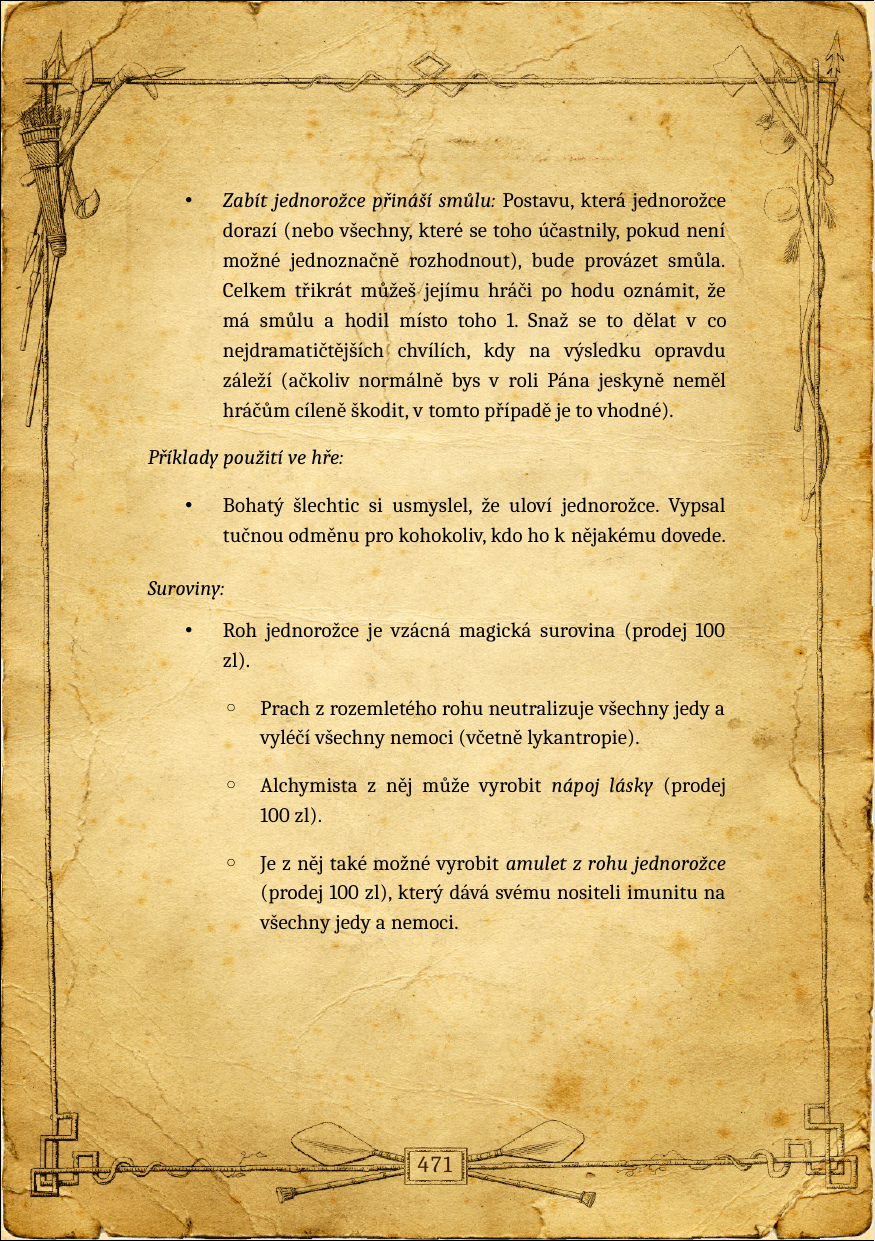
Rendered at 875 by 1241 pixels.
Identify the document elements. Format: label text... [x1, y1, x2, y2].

text Suroviny: [148, 577, 726, 601]
list Roh jednorožce je vzácná magická surovina (prodej 100 zl). [185, 619, 726, 672]
list Zabít jednorožce přináší smůlu: Postavu, která jednorožce dorazí (nebo všechny, které se toho účastnily, pokud není možné jednoznačně rozhodnout), bude provázet smůla. Celkem třikrát můžeš jejímu hráči po hodu oznámit, že má smůlu a⁠ hodil místo toho 1. Snaž se to dělat v⁠ co nejdramatičtějších chvílích, kdy na výsledku opravdu záleží (ačkoliv normálně bys v⁠ roli Pána jeskyně neměl hráčům cíleně škodit, v⁠ tomto případě je to vhodné). [185, 189, 726, 422]
list Bohatý šlechtic si usmyslel, že uloví jednorožce. Vypsal tučnou odměnu pro kohokoliv, kdo ho k⁠ nějakému dovede. [185, 493, 726, 547]
text Příklady použití ve hře: [148, 446, 726, 470]
list Prach z⁠ rozemletého rohu neutralizuje všechny jedy a⁠ vyléčí všechny nemoci (včetně lykantropie). [223, 696, 726, 750]
list Alchymista z⁠ něj může vyrobit nápoj lásky (prodej 100 zl). [223, 774, 726, 827]
list Je z⁠ něj také možné vyrobit amulet z⁠ rohu jednorožce (prodej 100 zl), který dává svému nositeli imunitu na všechny jedy a⁠ nemoci. [223, 851, 726, 935]
picture [1, 1, 874, 1240]
